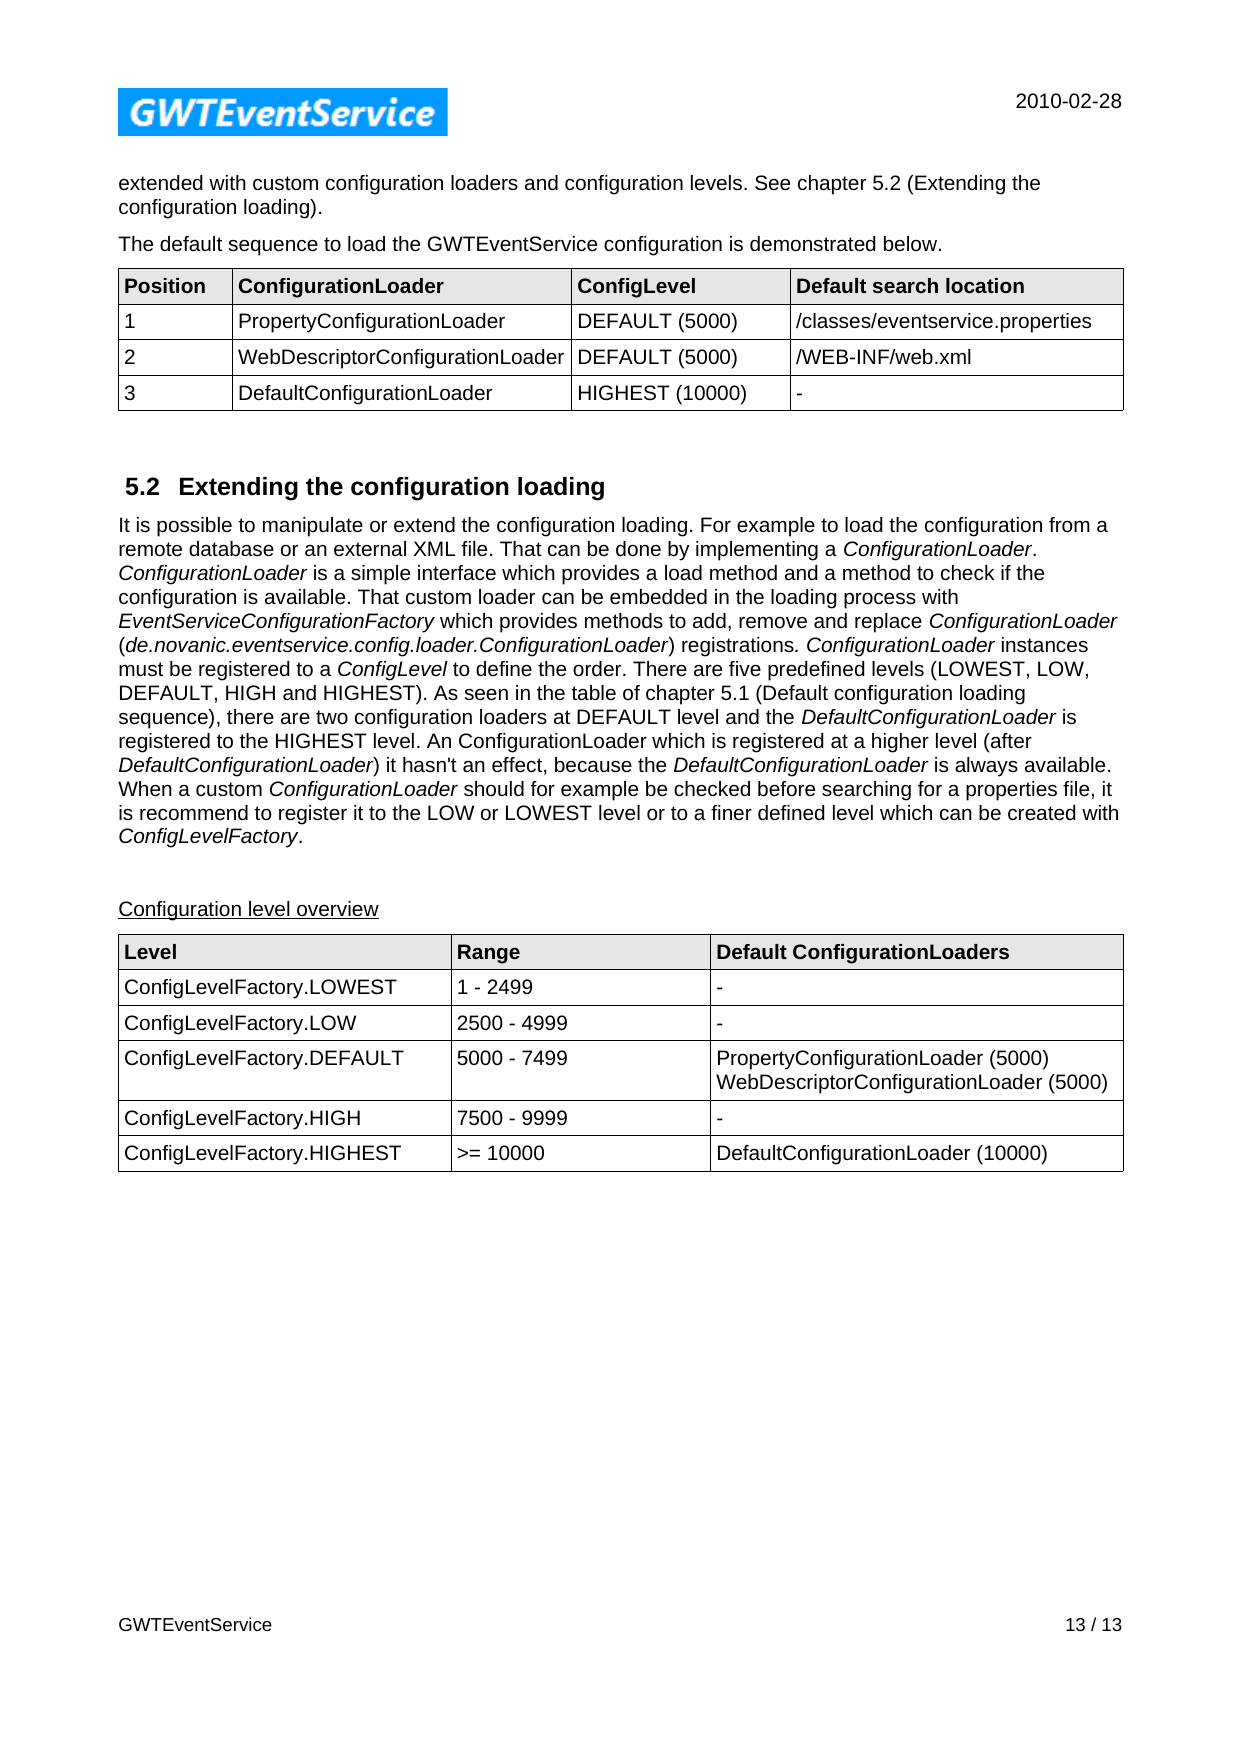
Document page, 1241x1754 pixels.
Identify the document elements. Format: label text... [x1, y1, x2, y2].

table_header Position [119, 269, 232, 304]
table_cell PropertyConfigurationLoader (5000) WebDescriptorConfigurationLoader (5000) [711, 1041, 1123, 1100]
picture [118, 88, 448, 136]
table_cell 2500 - 4999 [452, 1006, 710, 1040]
table_cell ConfigLevelFactory.HIGH [119, 1101, 451, 1135]
table_cell 7500 - 9999 [452, 1101, 710, 1135]
table_cell /classes/eventservice.properties [791, 305, 1123, 339]
table_cell - [711, 1101, 1123, 1135]
table_cell 3 [119, 376, 232, 410]
table_cell ConfigLevelFactory.LOWEST [119, 970, 451, 1005]
table_cell 1 [119, 305, 232, 339]
table_cell >= 10000 [452, 1136, 710, 1171]
table_header ConfigurationLoader [233, 269, 571, 304]
table_cell - [791, 376, 1123, 410]
table_cell DEFAULT (5000) [572, 340, 790, 375]
table_cell WebDescriptorConfigurationLoader [233, 340, 571, 375]
text The default sequence to load the GWTEventService configuration is demonstrated below. [118, 232, 1122, 256]
text It is possible to manipulate or extend the configuration loading. For example to load the configuration from a remote database or an external XML file. That can be done by implementing a ConfigurationLoader. ConfigurationLoader is a simple interface which provides a load method and a method to check if the configuration is available. That custom loader can be embedded in the loading process with EventServiceConfigurationFactory which provides methods to add, remove and replace ConfigurationLoader (de.novanic.eventservice.config.loader.ConfigurationLoader) registrations. ConfigurationLoader instances must be registered to a ConfigLevel to define the order. There are five predefined levels (LOWEST, LOW, DEFAULT, HIGH and HIGHEST). As seen in the table of chapter 5.1 (Default configuration loading sequence), there are two configuration loaders at DEFAULT level and the DefaultConfigurationLoader is registered to the HIGHEST level. An ConfigurationLoader which is registered at a higher level (after DefaultConfigurationLoader) it hasn't an effect, because the DefaultConfigurationLoader is always available. When a custom ConfigurationLoader should for example be checked before searching for a properties file, it is recommend to register it to the LOW or LOWEST level or to a finer defined level which can be created with ConfigLevelFactory. [118, 513, 1122, 848]
table_cell - [711, 970, 1123, 1005]
table_cell DEFAULT (5000) [572, 305, 790, 339]
table_cell ConfigLevelFactory.DEFAULT [119, 1041, 451, 1100]
text Configuration level overview [118, 897, 1122, 921]
table_cell - [711, 1006, 1123, 1040]
table_header Default search location [791, 269, 1123, 304]
table_cell 2 [119, 340, 232, 375]
table_cell DefaultConfigurationLoader [233, 376, 571, 410]
table_header Range [452, 935, 710, 969]
table_header Default ConfigurationLoaders [711, 935, 1123, 969]
table_cell 5000 - 7499 [452, 1041, 710, 1100]
subtitle Extending the configuration loading [118, 472, 1122, 500]
table_cell DefaultConfigurationLoader (10000) [711, 1136, 1123, 1171]
table_cell HIGHEST (10000) [572, 376, 790, 410]
table_cell ConfigLevelFactory.LOW [119, 1006, 451, 1040]
table_cell /WEB-INF/web.xml [791, 340, 1123, 375]
text extended with custom configuration loaders and configuration levels. See chapter 5.2 (Extending the configuration loading). [118, 171, 1122, 219]
table_header Level [119, 935, 451, 969]
table_cell ConfigLevelFactory.HIGHEST [119, 1136, 451, 1171]
table_header ConfigLevel [572, 269, 790, 304]
table_cell 1 - 2499 [452, 970, 710, 1005]
table_cell PropertyConfigurationLoader [233, 305, 571, 339]
